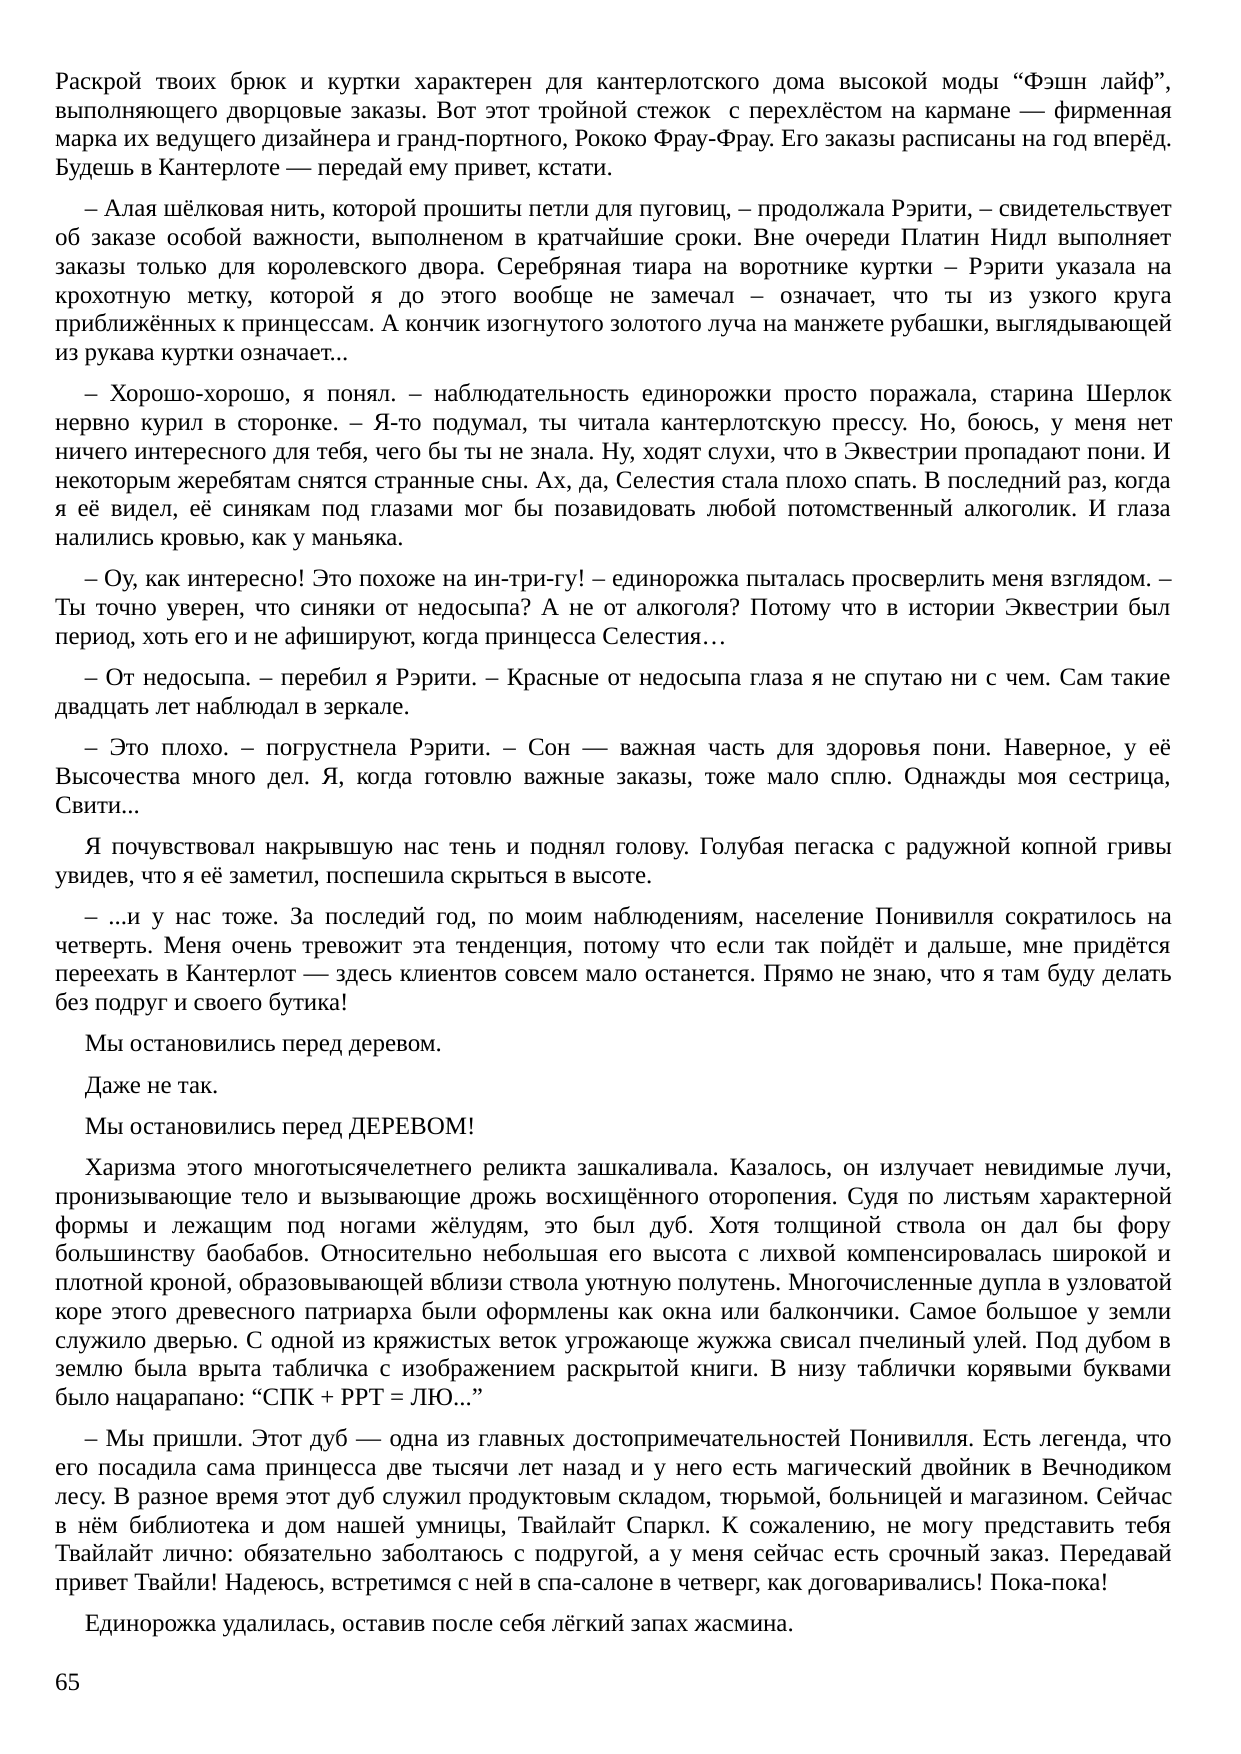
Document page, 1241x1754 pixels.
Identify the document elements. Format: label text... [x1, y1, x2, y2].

text – Мы пришли. Этот дуб — одна из главных достопримечательностей Понивилля. Есть легенда, что его посадила сама принцесса две тысячи лет назад и у него есть магический двойник в Вечнодиком лесу. В разное время этот дуб служил продуктовым складом, тюрьмой, больницей и магазином. Сейчас в нём библиотека и дом нашей умницы, Твайлайт Спаркл. К сожалению, не могу представить тебя Твайлайт лично: обязательно заболтаюсь с подругой, а у меня сейчас есть срочный заказ. Передавай привет Твайли! Надеюсь, встретимся с ней в спа-салоне в четверг, как договаривались! Пока-пока! [55, 1423, 1173, 1596]
text – Хорошо-хорошо, я понял. – наблюдательность единорожки просто поражала, старина Шерлок нервно курил в сторонке. – Я-то подумал, ты читала кантерлотскую прессу. Но, боюсь, у меня нет ничего интересного для тебя, чего бы ты не знала. Ну, ходят слухи, что в Эквестрии пропадают пони. И некоторым жеребятам снятся странные сны. Ах, да, Селестия стала плохо спать. В последний раз, когда я её видел, её синякам под глазами мог бы позавидовать любой потомственный алкоголик. И глаза налились кровью, как у маньяка. [55, 378, 1173, 551]
text – Оу, как интересно! Это похоже на ин-три-гу! – единорожка пыталась просверлить меня взглядом. – Ты точно уверен, что синяки от недосыпа? А не от алкоголя? Потому что в истории Эквестрии был период, хоть его и не афишируют, когда принцесса Селестия… [55, 563, 1173, 650]
text Мы остановились перед деревом. [55, 1028, 1173, 1057]
text Единорожка удалилась, оставив после себя лёгкий запах жасмина. [55, 1608, 1173, 1637]
text – Алая шёлковая нить, которой прошиты петли для пуговиц, – продолжала Рэрити, – свидетельствует об заказе особой важности, выполненом в кратчайшие сроки. Вне очереди Платин Нидл выполняет заказы только для королевского двора. Серебряная тиара на воротнике куртки – Рэрити указала на крохотную метку, которой я до этого вообще не замечал – означает, что ты из узкого круга приближённых к принцессам. А кончик изогнутого золотого луча на манжете рубашки, выглядывающей из рукава куртки означает... [55, 193, 1173, 366]
text – Это плохо. – погрустнела Рэрити. – Сон — важная часть для здоровья пони. Наверное, у её Высочества много дел. Я, когда готовлю важные заказы, тоже мало сплю. Однажды моя сестрица, Свити... [55, 732, 1173, 818]
text Харизма этого многотысячелетнего реликта зашкаливала. Казалось, он излучает невидимые лучи, пронизывающие тело и вызывающие дрожь восхищённого оторопения. Судя по листьям характерной формы и лежащим под ногами жёлудям, это был дуб. Хотя толщиной ствола он дал бы фору большинству баобабов. Относительно небольшая его высота с лихвой компенсировалась широкой и плотной кроной, образовывающей вблизи ствола уютную полутень. Многочисленные дупла в узловатой коре этого древесного патриарха были оформлены как окна или балкончики. Самое большое у земли служило дверью. С одной из кряжистых веток угрожающе жужжа свисал пчелиный улей. Под дубом в землю была врыта табличка с изображением раскрытой книги. В низу таблички корявыми буквами было нацарапано: “СПК + РРТ = ЛЮ...” [55, 1152, 1173, 1411]
text Даже не так. [55, 1070, 1173, 1098]
text – От недосыпа. – перебил я Рэрити. – Красные от недосыпа глаза я не спутаю ни с чем. Сам такие двадцать лет наблюдал в зеркале. [55, 662, 1173, 720]
text – ...и у нас тоже. За последий год, по моим наблюдениям, население Понивилля сократилось на четверть. Меня очень тревожит эта тенденция, потому что если так пойдёт и дальше, мне придётся переехать в Кантерлот — здесь клиентов совсем мало останется. Прямо не знаю, что я там буду делать без подруг и своего бутика! [55, 901, 1173, 1016]
text Мы остановились перед ДЕРЕВОМ! [55, 1111, 1173, 1140]
text Раскрой твоих брюк и куртки характерен для кантерлотского дома высокой моды “Фэшн лайф”, выполняющего дворцовые заказы. Вот этот тройной стежок с перехлёстом на кармане — фирменная марка их ведущего дизайнера и гранд-портного, Рококо Фрау-Фрау. Его заказы расписаны на год вперёд. Будешь в Кантерлоте — передай ему привет, кстати. [55, 66, 1173, 181]
text Я почувствовал накрывшую нас тень и поднял голову. Голубая пегаска с радужной копной гривы увидев, что я её заметил, поспешила скрыться в высоте. [55, 831, 1173, 888]
